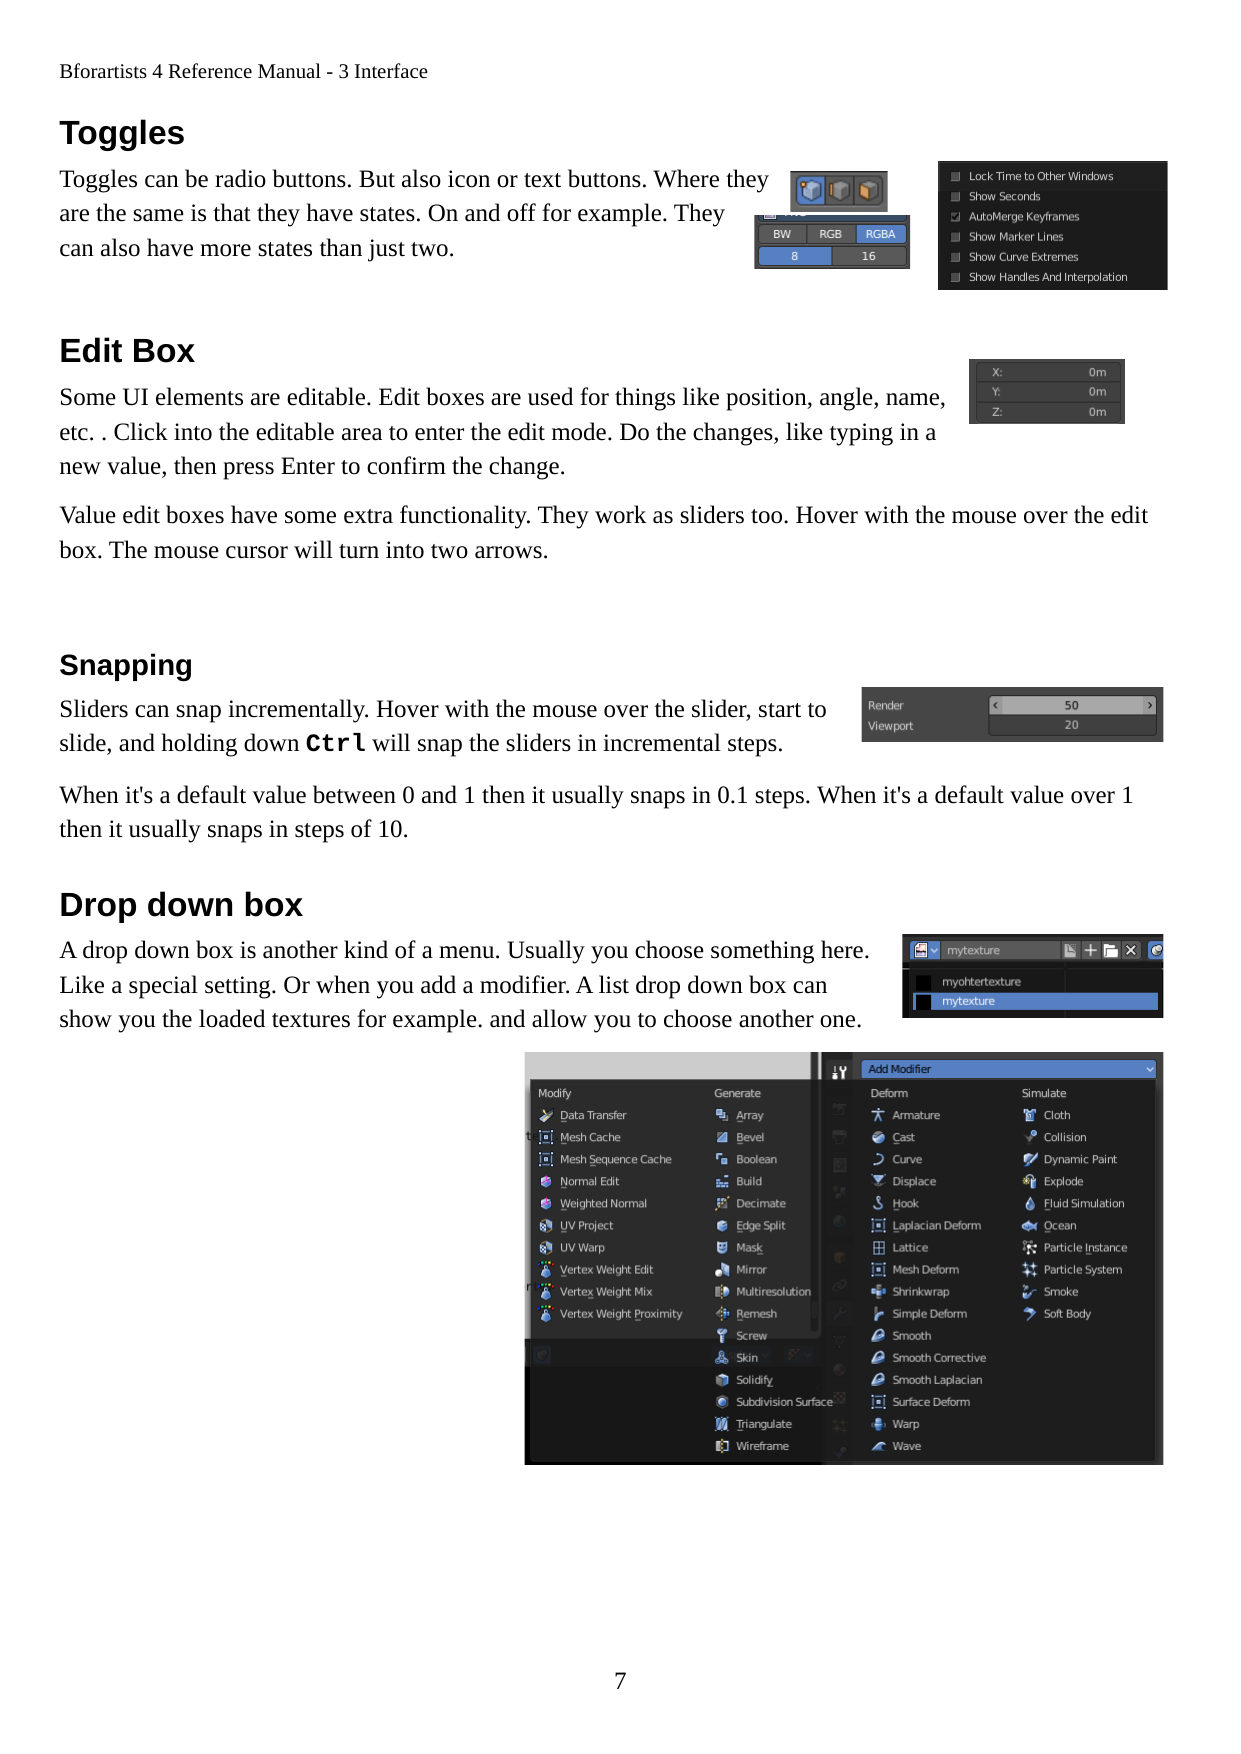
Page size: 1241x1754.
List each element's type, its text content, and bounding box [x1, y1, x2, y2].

subtitle Toggles [59, 113, 1181, 151]
subtitle Drop down box [59, 884, 1181, 923]
text A drop down box is another kind of a menu. Usually you choose something here. Like a special setting. Or when you add a modifier. A list drop down box can show you the loaded textures for example. and allow you to choose another one. [59, 936, 1181, 1033]
text Sliders can snap incrementally. Hover with the mouse over the slider, start to slide, and holding down Ctrl will snap the sliders in incremental steps. [59, 694, 1181, 759]
picture [754, 215, 911, 269]
picture [861, 687, 1164, 742]
picture [790, 171, 888, 212]
text Toggles can be radio buttons. But also icon or text buttons. Where they are the same is that they have states. On and off for example. They can also have more states than just two. [59, 164, 938, 261]
picture [524, 1052, 1164, 1465]
text Value edit boxes have some extra functionality. They work as sliders too. Hover with the mouse over the edit box. The mouse cursor will turn into two arrows. [59, 501, 1181, 564]
picture [969, 359, 1125, 424]
picture [902, 934, 1164, 1018]
text When it's a default value between 0 and 1 then it usually snaps in 0.1 steps. When it's a default value over 1 then it usually snaps in steps of 10. [59, 780, 1181, 843]
subtitle Snapping [59, 648, 1181, 681]
subtitle Edit Box [59, 331, 1181, 370]
text Some UI elements are editable. Edit boxes are used for things like position, angle, name, etc. . Click into the editable area to enter the edit mode. Do the changes, like typing in a new value, then press Enter to confirm the change. [59, 382, 1181, 480]
picture [938, 161, 1168, 290]
